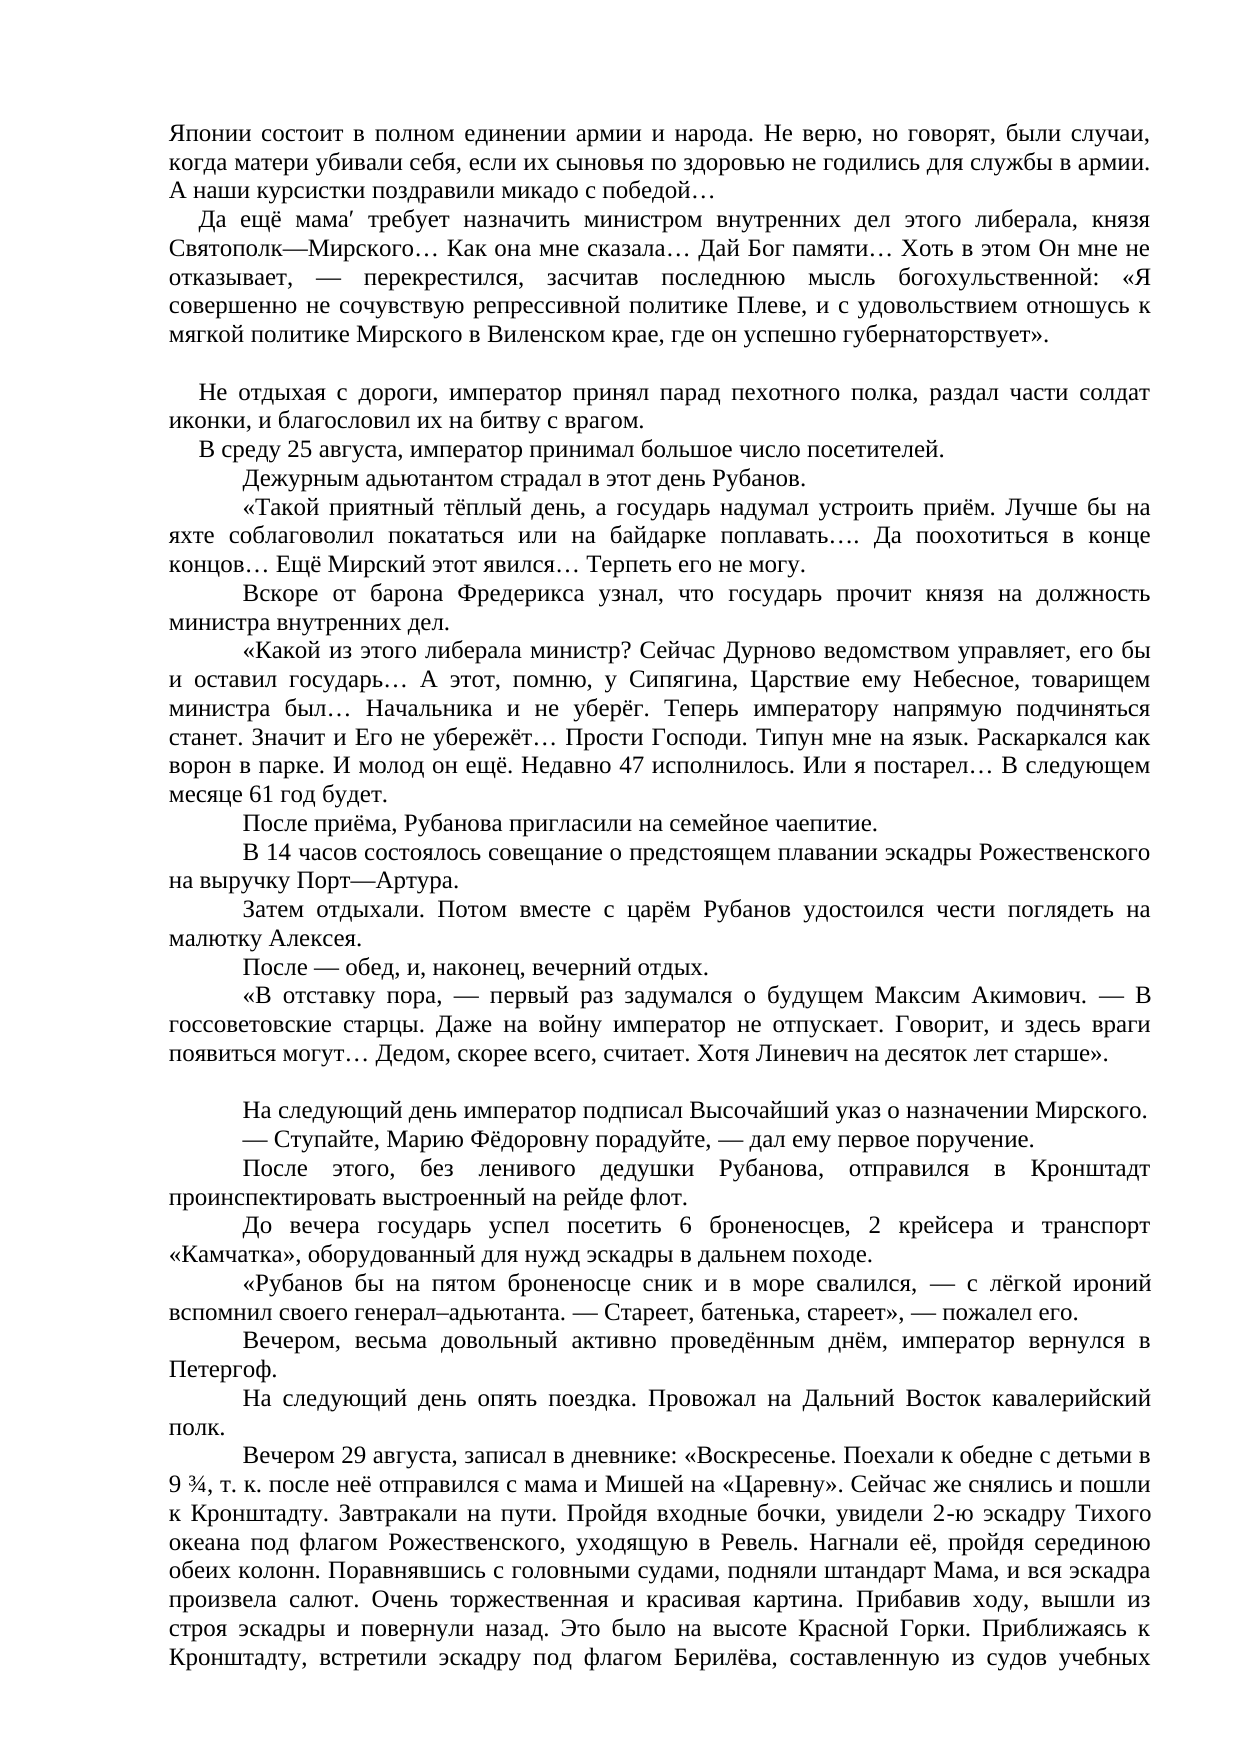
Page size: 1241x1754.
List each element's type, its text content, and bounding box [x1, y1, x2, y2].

text Вскоре от барона Фредерикса узнал, что государь прочит князя на должность министра внутренних дел. [169, 578, 1152, 636]
text «Рубанов бы на пятом броненосце сник и в море свалился, — с лёгкой ироний вспомнил своего генерал–адьютанта. — Стареет, батенька, стареет», — пожалел его. [169, 1268, 1152, 1326]
text Вечером, весьма довольный активно проведённым днём, император вернулся в Петергоф. [169, 1326, 1152, 1383]
text В 14 часов состоялось совещание о предстоящем плавании эскадры Рожественского на выручку Порт—Артура. [169, 837, 1152, 894]
text После приёма, Рубанова пригласили на семейное чаепитие. [169, 808, 1152, 837]
text Японии состоит в полном единении армии и народа. Не верю, но говорят, были случаи, когда матери убивали себя, если их сыновья по здоровью не годились для службы в армии. А наши курсистки поздравили микадо с победой… [169, 118, 1152, 204]
text Затем отдыхали. Потом вместе с царём Рубанов удостоился чести поглядеть на малютку Алексея. [169, 894, 1152, 952]
text На следующий день опять поездка. Провожал на Дальний Восток кавалерийский полк. [169, 1383, 1152, 1441]
text Дежурным адьютантом страдал в этот день Рубанов. [169, 463, 1152, 492]
text Вечером 29 августа, записал в дневнике: «Воскресенье. Поехали к обедне с детьми в 9 ¾, т. к. после неё отправился с мама и Мишей на «Царевну». Сейчас же снялись и пошли к Кронштадту. Завтракали на пути. Пройдя входные бочки, увидели 2‑ю эскадру Тихого океана под флагом Рожественского, уходящую в Ревель. Нагнали её, пройдя серединою обеих колонн. Поравнявшись с головными судами, подняли штандарт Мама, и вся эскадра произвела салют. Очень торжественная и красивая картина. Прибавив ходу, вышли из строя эскадры и повернули назад. Это было на высоте Красной Горки. Приближаясь к Кронштадту, встретили эскадру под флагом Берилёва, составленную из судов учебных [169, 1441, 1152, 1671]
text Да ещё мама′ требует назначить министром внутренних дел этого либерала, князя Святополк—Мирского… Как она мне сказала… Дай Бог памяти… Хоть в этом Он мне не отказывает, — перекрестился, засчитав последнюю мысль богохульственной: «Я совершенно не сочувствую репрессивной политике Плеве, и с удовольствием отношусь к мягкой политике Мирского в Виленском крае, где он успешно губернаторствует». [169, 204, 1152, 348]
text До вечера государь успел посетить 6 броненосцев, 2 крейсера и транспорт «Камчатка», оборудованный для нужд эскадры в дальнем походе. [169, 1211, 1152, 1268]
text Не отдыхая с дороги, император принял парад пехотного полка, раздал части солдат иконки, и благословил их на битву с врагом. [169, 377, 1152, 434]
text «Такой приятный тёплый день, а государь надумал устроить приём. Лучше бы на яхте соблаговолил покататься или на байдарке поплавать…. Да поохотиться в конце концов… Ещё Мирский этот явился… Терпеть его не могу. [169, 492, 1152, 578]
text В среду 25 августа, император принимал большое число посетителей. [169, 434, 1152, 463]
text «Какой из этого либерала министр? Сейчас Дурново ведомством управляет, его бы и оставил государь… А этот, помню, у Сипягина, Царствие ему Небесное, товарищем министра был… Начальника и не уберёг. Теперь императору напрямую подчиняться станет. Значит и Его не убережёт… Прости Господи. Типун мне на язык. Раскаркался как ворон в парке. И молод он ещё. Недавно 47 исполнилось. Или я постарел… В следующем месяце 61 год будет. [169, 636, 1152, 808]
text После — обед, и, наконец, вечерний отдых. [169, 952, 1152, 981]
text После этого, без ленивого дедушки Рубанова, отправился в Кронштадт проинспектировать выстроенный на рейде флот. [169, 1153, 1152, 1211]
text На следующий день император подписал Высочайший указ о назначении Мирского. [169, 1096, 1152, 1124]
text «В отставку пора, — первый раз задумался о будущем Максим Акимович. — В госсоветовские старцы. Даже на войну император не отпускает. Говорит, и здесь враги появиться могут… Дедом, скорее всего, считает. Хотя Линевич на десяток лет старше». [169, 981, 1152, 1067]
text — Ступайте, Марию Фёдоровну порадуйте, — дал ему первое поручение. [169, 1124, 1152, 1153]
